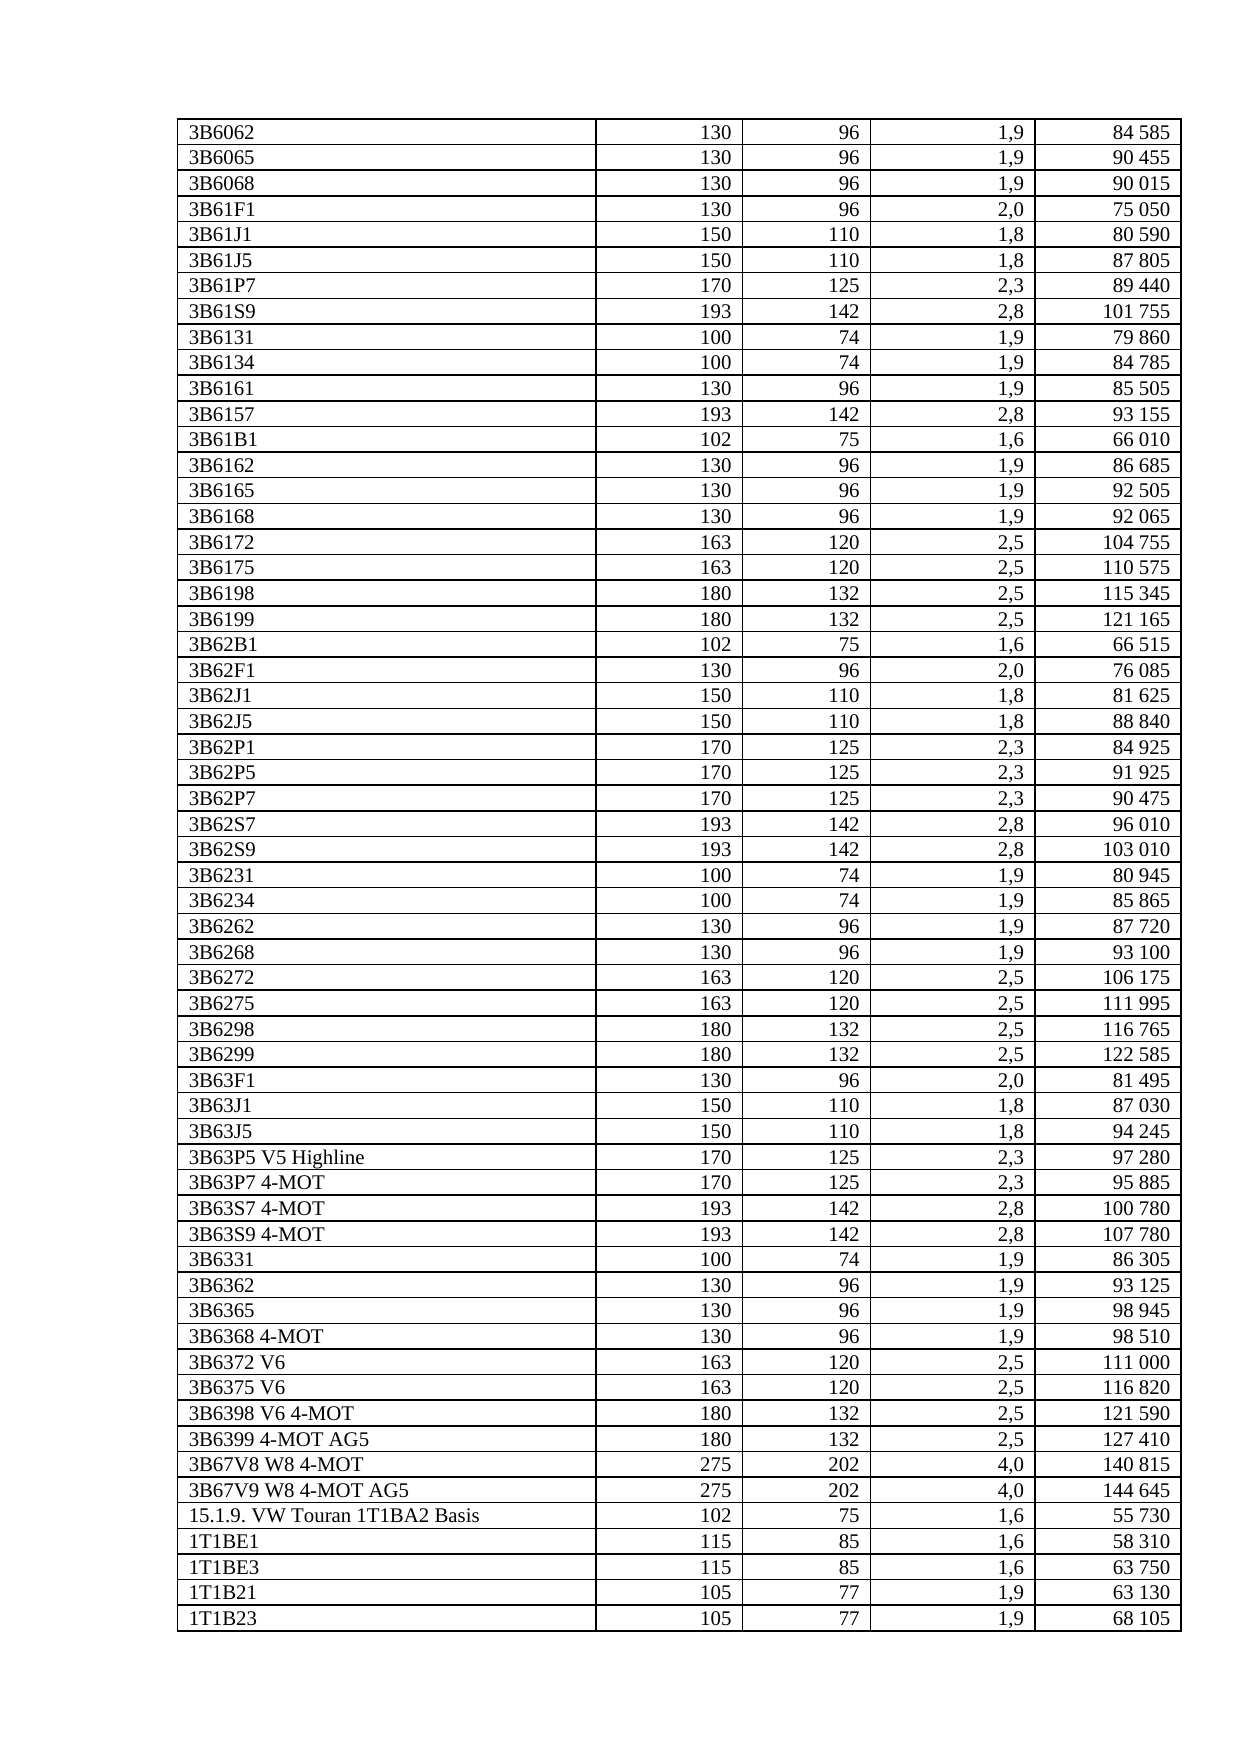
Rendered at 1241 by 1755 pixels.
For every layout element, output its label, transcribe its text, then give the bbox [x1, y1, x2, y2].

table_cell 180 [597, 1401, 742, 1425]
table_cell 110 [743, 1093, 870, 1117]
table_cell 1T1B21 [178, 1580, 595, 1604]
table_cell 2,8 [871, 812, 1034, 836]
table_cell 3B6165 [178, 478, 595, 502]
table_cell 144 645 [1036, 1478, 1180, 1502]
table_cell 132 [743, 581, 870, 605]
table_cell 93 125 [1036, 1273, 1180, 1297]
table_cell 1,8 [871, 683, 1034, 707]
table_cell 2,8 [871, 299, 1034, 323]
table_cell 2,0 [871, 658, 1034, 682]
table_cell 3B67V8 W8 4-MOT [178, 1452, 595, 1476]
table_cell 1,6 [871, 1503, 1034, 1527]
table_cell 2,5 [871, 607, 1034, 631]
table_cell 96 [743, 478, 870, 502]
table_cell 3B62F1 [178, 658, 595, 682]
table_cell 130 [597, 197, 742, 221]
table_cell 140 815 [1036, 1452, 1180, 1476]
table_cell 102 [597, 427, 742, 451]
table_cell 3B61P7 [178, 273, 595, 297]
table_cell 150 [597, 709, 742, 733]
table_cell 193 [597, 812, 742, 836]
table_cell 1,9 [871, 1273, 1034, 1297]
table_cell 85 [743, 1555, 870, 1579]
table_cell 2,8 [871, 1196, 1034, 1220]
table_cell 2,0 [871, 1068, 1034, 1092]
table_cell 3B63P7 4-MOT [178, 1170, 595, 1194]
table_cell 132 [743, 1042, 870, 1066]
table_cell 116 765 [1036, 1017, 1180, 1041]
table_cell 115 345 [1036, 581, 1180, 605]
table_cell 125 [743, 735, 870, 759]
table_cell 193 [597, 1196, 742, 1220]
table_cell 104 755 [1036, 530, 1180, 554]
table_cell 2,8 [871, 402, 1034, 426]
table_cell 96 [743, 1068, 870, 1092]
table_cell 180 [597, 581, 742, 605]
table_cell 180 [597, 1042, 742, 1066]
table_cell 1,6 [871, 1529, 1034, 1553]
table_cell 101 755 [1036, 299, 1180, 323]
table_cell 3B62P1 [178, 735, 595, 759]
table_cell 125 [743, 760, 870, 784]
table_cell 142 [743, 1196, 870, 1220]
table_cell 105 [597, 1580, 742, 1604]
table_cell 3B6275 [178, 991, 595, 1015]
table_cell 75 [743, 427, 870, 451]
table_cell 2,5 [871, 1401, 1034, 1425]
table_cell 55 730 [1036, 1503, 1180, 1527]
table_cell 3B61J1 [178, 222, 595, 246]
table_cell 1,9 [871, 145, 1034, 169]
table_cell 3B6134 [178, 350, 595, 374]
table_cell 120 [743, 965, 870, 989]
table_cell 76 085 [1036, 658, 1180, 682]
table_cell 130 [597, 1324, 742, 1348]
table_cell 81 495 [1036, 1068, 1180, 1092]
table_cell 3B63F1 [178, 1068, 595, 1092]
table_cell 1,9 [871, 1298, 1034, 1322]
table_cell 130 [597, 120, 742, 144]
table_cell 66 515 [1036, 632, 1180, 656]
table_cell 2,8 [871, 837, 1034, 861]
table_cell 110 [743, 709, 870, 733]
table_cell 77 [743, 1606, 870, 1630]
table_cell 3B63P5 V5 Highline [178, 1145, 595, 1169]
table_cell 3B6175 [178, 555, 595, 579]
table_cell 3B6068 [178, 171, 595, 195]
table_cell 3B6372 V6 [178, 1350, 595, 1374]
table_cell 121 590 [1036, 1401, 1180, 1425]
table_cell 2,3 [871, 1145, 1034, 1169]
table_cell 1T1BE3 [178, 1555, 595, 1579]
table_cell 92 065 [1036, 504, 1180, 528]
table_cell 163 [597, 555, 742, 579]
table_cell 2,5 [871, 1375, 1034, 1399]
table_cell 163 [597, 1375, 742, 1399]
table_cell 86 305 [1036, 1247, 1180, 1271]
table_cell 1,6 [871, 427, 1034, 451]
table_cell 1,9 [871, 888, 1034, 912]
table_cell 130 [597, 914, 742, 938]
table_cell 74 [743, 888, 870, 912]
table_cell 74 [743, 863, 870, 887]
table_cell 68 105 [1036, 1606, 1180, 1630]
table_cell 3B61F1 [178, 197, 595, 221]
table_cell 84 585 [1036, 120, 1180, 144]
table_cell 75 [743, 632, 870, 656]
table_cell 2,3 [871, 1170, 1034, 1194]
table_cell 3B6375 V6 [178, 1375, 595, 1399]
table_cell 130 [597, 940, 742, 964]
table_cell 96 [743, 171, 870, 195]
table_cell 75 [743, 1503, 870, 1527]
table_cell 74 [743, 1247, 870, 1271]
table_cell 130 [597, 658, 742, 682]
table_cell 96 [743, 453, 870, 477]
table_cell 1,9 [871, 350, 1034, 374]
table_cell 3B62J1 [178, 683, 595, 707]
table_cell 96 [743, 1298, 870, 1322]
table_cell 2,0 [871, 197, 1034, 221]
table_cell 1,9 [871, 453, 1034, 477]
table_cell 2,5 [871, 965, 1034, 989]
table_cell 3B6065 [178, 145, 595, 169]
table_cell 121 165 [1036, 607, 1180, 631]
table_cell 1T1BE1 [178, 1529, 595, 1553]
table_cell 3B6268 [178, 940, 595, 964]
table_cell 111 000 [1036, 1350, 1180, 1374]
table_cell 87 805 [1036, 248, 1180, 272]
table_cell 89 440 [1036, 273, 1180, 297]
table_cell 1,6 [871, 1555, 1034, 1579]
table_cell 107 780 [1036, 1222, 1180, 1246]
table_cell 85 505 [1036, 376, 1180, 400]
table_cell 80 945 [1036, 863, 1180, 887]
table_cell 91 925 [1036, 760, 1180, 784]
table_cell 150 [597, 1119, 742, 1143]
table_cell 85 [743, 1529, 870, 1553]
table_cell 150 [597, 683, 742, 707]
table_cell 85 865 [1036, 888, 1180, 912]
table_cell 125 [743, 786, 870, 810]
table_cell 150 [597, 1093, 742, 1117]
table_cell 100 [597, 888, 742, 912]
table_cell 110 [743, 683, 870, 707]
table_cell 3B62J5 [178, 709, 595, 733]
table_cell 170 [597, 760, 742, 784]
table_cell 96 [743, 940, 870, 964]
table_cell 130 [597, 478, 742, 502]
table_cell 125 [743, 1145, 870, 1169]
table_cell 163 [597, 1350, 742, 1374]
table_cell 96 [743, 120, 870, 144]
table_cell 98 945 [1036, 1298, 1180, 1322]
table_cell 105 [597, 1606, 742, 1630]
table_cell 202 [743, 1452, 870, 1476]
table_cell 1,8 [871, 1093, 1034, 1117]
table_cell 74 [743, 350, 870, 374]
table_cell 120 [743, 991, 870, 1015]
table_cell 77 [743, 1580, 870, 1604]
table_cell 96 [743, 1273, 870, 1297]
table_cell 2,8 [871, 1222, 1034, 1246]
table_cell 2,3 [871, 273, 1034, 297]
table_cell 1,9 [871, 914, 1034, 938]
table_cell 100 780 [1036, 1196, 1180, 1220]
table_cell 3B62P7 [178, 786, 595, 810]
table_cell 3B6161 [178, 376, 595, 400]
table_cell 102 [597, 632, 742, 656]
table_cell 202 [743, 1478, 870, 1502]
table_cell 3B6157 [178, 402, 595, 426]
table_cell 97 280 [1036, 1145, 1180, 1169]
table_cell 96 [743, 914, 870, 938]
table_cell 3B6262 [178, 914, 595, 938]
table_cell 106 175 [1036, 965, 1180, 989]
table_cell 130 [597, 145, 742, 169]
table_cell 3B6272 [178, 965, 595, 989]
table_cell 122 585 [1036, 1042, 1180, 1066]
table_cell 142 [743, 1222, 870, 1246]
table_cell 1,9 [871, 120, 1034, 144]
table_cell 180 [597, 607, 742, 631]
table_cell 1,9 [871, 504, 1034, 528]
table_cell 163 [597, 991, 742, 1015]
table_cell 1,9 [871, 940, 1034, 964]
table_cell 1,9 [871, 478, 1034, 502]
table_cell 3B6234 [178, 888, 595, 912]
table_cell 110 [743, 1119, 870, 1143]
table_cell 84 785 [1036, 350, 1180, 374]
table_cell 193 [597, 299, 742, 323]
table_cell 2,3 [871, 735, 1034, 759]
table_cell 1,8 [871, 1119, 1034, 1143]
table_cell 142 [743, 812, 870, 836]
table_cell 3B6062 [178, 120, 595, 144]
table_cell 111 995 [1036, 991, 1180, 1015]
table_cell 130 [597, 453, 742, 477]
table_cell 1,9 [871, 376, 1034, 400]
table_cell 2,3 [871, 786, 1034, 810]
table_cell 87 030 [1036, 1093, 1180, 1117]
table_cell 3B6399 4-MOT AG5 [178, 1427, 595, 1451]
table_cell 1,9 [871, 1580, 1034, 1604]
table_cell 90 015 [1036, 171, 1180, 195]
table_cell 3B61S9 [178, 299, 595, 323]
table_cell 110 [743, 222, 870, 246]
table_cell 2,5 [871, 1017, 1034, 1041]
table_cell 115 [597, 1529, 742, 1553]
table_cell 96 [743, 1324, 870, 1348]
table_cell 3B61J5 [178, 248, 595, 272]
table_cell 3B6199 [178, 607, 595, 631]
table_cell 96 [743, 376, 870, 400]
table_cell 170 [597, 786, 742, 810]
table_cell 3B63J5 [178, 1119, 595, 1143]
table_cell 120 [743, 555, 870, 579]
table_cell 3B62S7 [178, 812, 595, 836]
table_cell 1,8 [871, 248, 1034, 272]
table_cell 132 [743, 1427, 870, 1451]
table_cell 3B63S7 4-MOT [178, 1196, 595, 1220]
table_cell 170 [597, 1170, 742, 1194]
table_cell 3B6162 [178, 453, 595, 477]
table_cell 1,6 [871, 632, 1034, 656]
table_cell 96 [743, 197, 870, 221]
table_cell 3B6172 [178, 530, 595, 554]
table_cell 2,5 [871, 555, 1034, 579]
table_cell 125 [743, 1170, 870, 1194]
table_cell 90 475 [1036, 786, 1180, 810]
table_cell 4,0 [871, 1452, 1034, 1476]
table_cell 2,5 [871, 581, 1034, 605]
table_cell 275 [597, 1478, 742, 1502]
table_cell 163 [597, 530, 742, 554]
table_cell 75 050 [1036, 197, 1180, 221]
table_cell 142 [743, 402, 870, 426]
table_cell 130 [597, 1298, 742, 1322]
table_cell 2,3 [871, 760, 1034, 784]
table_cell 130 [597, 171, 742, 195]
table_cell 132 [743, 1401, 870, 1425]
table_cell 120 [743, 530, 870, 554]
table_cell 3B6299 [178, 1042, 595, 1066]
table_cell 1,9 [871, 171, 1034, 195]
table_cell 98 510 [1036, 1324, 1180, 1348]
table_cell 130 [597, 376, 742, 400]
table_cell 1,9 [871, 1606, 1034, 1630]
table_cell 1,9 [871, 325, 1034, 349]
table_cell 170 [597, 735, 742, 759]
table_cell 80 590 [1036, 222, 1180, 246]
table_cell 125 [743, 273, 870, 297]
table_cell 1,9 [871, 863, 1034, 887]
table_cell 1,8 [871, 709, 1034, 733]
table_cell 115 [597, 1555, 742, 1579]
table_cell 2,5 [871, 530, 1034, 554]
table_cell 79 860 [1036, 325, 1180, 349]
table_cell 100 [597, 1247, 742, 1271]
table_cell 1,9 [871, 1247, 1034, 1271]
table_cell 180 [597, 1427, 742, 1451]
table_cell 3B6198 [178, 581, 595, 605]
table_cell 3B6398 V6 4-MOT [178, 1401, 595, 1425]
table_cell 193 [597, 837, 742, 861]
table_cell 3B62S9 [178, 837, 595, 861]
table_cell 100 [597, 350, 742, 374]
table_cell 63 130 [1036, 1580, 1180, 1604]
table_cell 2,5 [871, 1427, 1034, 1451]
table_cell 93 100 [1036, 940, 1180, 964]
table_cell 95 885 [1036, 1170, 1180, 1194]
table_cell 3B6365 [178, 1298, 595, 1322]
table_cell 2,5 [871, 991, 1034, 1015]
table_cell 3B6368 4-MOT [178, 1324, 595, 1348]
table_cell 163 [597, 965, 742, 989]
table_cell 94 245 [1036, 1119, 1180, 1143]
table_cell 3B6331 [178, 1247, 595, 1271]
table_cell 3B62P5 [178, 760, 595, 784]
table_cell 86 685 [1036, 453, 1180, 477]
table_cell 87 720 [1036, 914, 1180, 938]
table_cell 3B63S9 4-MOT [178, 1222, 595, 1246]
table_cell 120 [743, 1350, 870, 1374]
table_cell 127 410 [1036, 1427, 1180, 1451]
table_cell 116 820 [1036, 1375, 1180, 1399]
table_cell 170 [597, 273, 742, 297]
table_cell 110 575 [1036, 555, 1180, 579]
table_cell 63 750 [1036, 1555, 1180, 1579]
table_cell 100 [597, 863, 742, 887]
table_cell 3B6298 [178, 1017, 595, 1041]
table_cell 130 [597, 1273, 742, 1297]
table_cell 3B62B1 [178, 632, 595, 656]
table_cell 100 [597, 325, 742, 349]
table_cell 4,0 [871, 1478, 1034, 1502]
table_cell 2,5 [871, 1350, 1034, 1374]
table_cell 1T1B23 [178, 1606, 595, 1630]
table_cell 90 455 [1036, 145, 1180, 169]
table_cell 132 [743, 607, 870, 631]
table_cell 96 010 [1036, 812, 1180, 836]
table_cell 2,5 [871, 1042, 1034, 1066]
table_cell 96 [743, 145, 870, 169]
table_cell 193 [597, 1222, 742, 1246]
table_cell 110 [743, 248, 870, 272]
table_cell 103 010 [1036, 837, 1180, 861]
table_cell 96 [743, 658, 870, 682]
table_cell 84 925 [1036, 735, 1180, 759]
table_cell 132 [743, 1017, 870, 1041]
table_cell 93 155 [1036, 402, 1180, 426]
table_cell 58 310 [1036, 1529, 1180, 1553]
table_cell 88 840 [1036, 709, 1180, 733]
table_cell 130 [597, 504, 742, 528]
table_cell 3B6231 [178, 863, 595, 887]
table_cell 3B6131 [178, 325, 595, 349]
table_cell 102 [597, 1503, 742, 1527]
table_cell 74 [743, 325, 870, 349]
table_cell 92 505 [1036, 478, 1180, 502]
table_cell 3B6362 [178, 1273, 595, 1297]
table_cell 180 [597, 1017, 742, 1041]
table_cell 193 [597, 402, 742, 426]
table_cell 3B6168 [178, 504, 595, 528]
table_cell 1,8 [871, 222, 1034, 246]
table_cell 150 [597, 248, 742, 272]
table_cell 275 [597, 1452, 742, 1476]
table_cell 170 [597, 1145, 742, 1169]
table_cell 3B63J1 [178, 1093, 595, 1117]
table_cell 150 [597, 222, 742, 246]
table_cell 142 [743, 837, 870, 861]
table_cell 3B61B1 [178, 427, 595, 451]
table_cell 66 010 [1036, 427, 1180, 451]
table_cell 96 [743, 504, 870, 528]
table_cell 142 [743, 299, 870, 323]
table_cell 3B67V9 W8 4-MOT AG5 [178, 1478, 595, 1502]
table_cell 1,9 [871, 1324, 1034, 1348]
table_cell 15.1.9. VW Touran 1T1BA2 Basis [178, 1503, 595, 1527]
table_cell 120 [743, 1375, 870, 1399]
table_cell 81 625 [1036, 683, 1180, 707]
table_cell 130 [597, 1068, 742, 1092]
